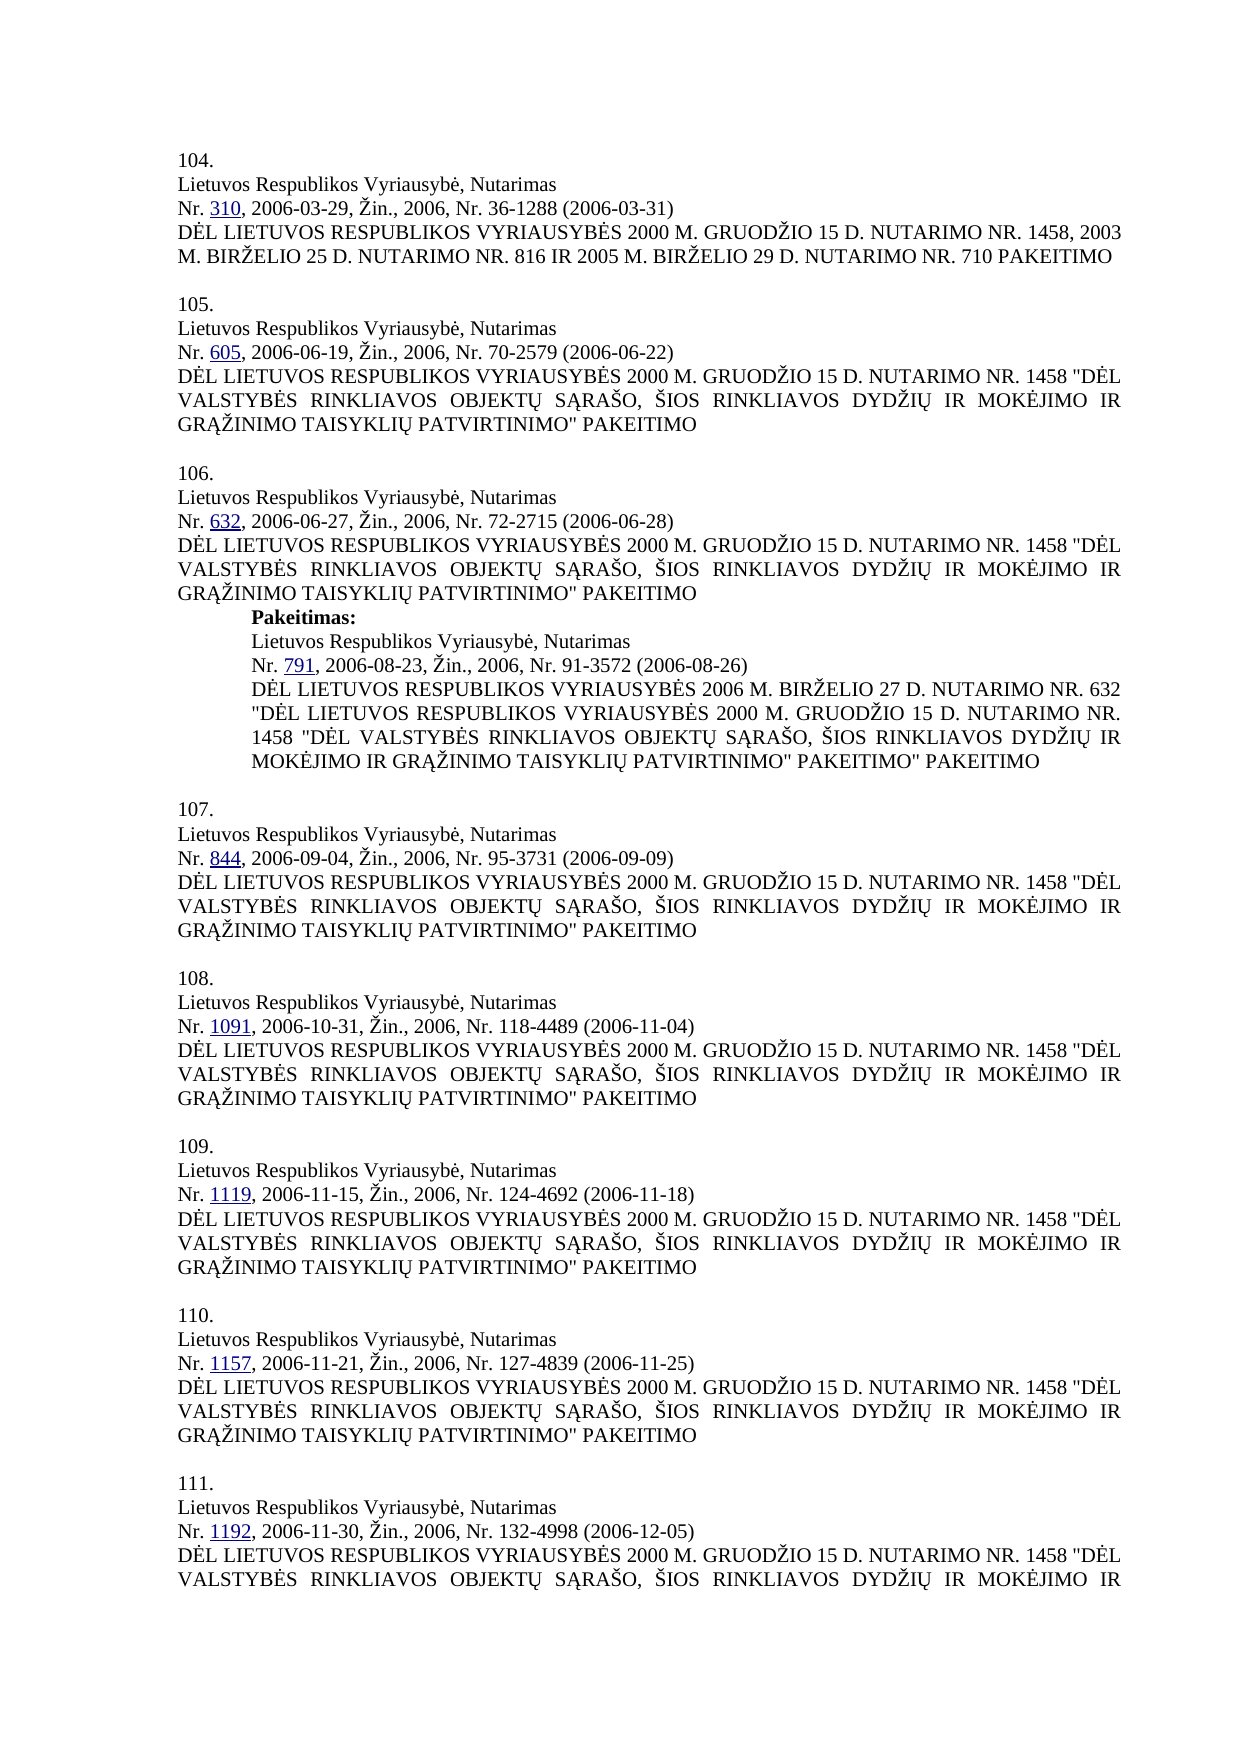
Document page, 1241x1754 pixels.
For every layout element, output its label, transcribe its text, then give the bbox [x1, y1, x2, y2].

text 106. [177, 461, 1122, 484]
text 109. [177, 1134, 1122, 1158]
text Lietuvos Respublikos Vyriausybė, Nutarimas [177, 1327, 1122, 1351]
text Lietuvos Respublikos Vyriausybė, Nutarimas [177, 484, 1122, 509]
text Nr. 632, 2006-06-27, Žin., 2006, Nr. 72-2715 (2006-06-28) [177, 509, 1122, 533]
text DĖL LIETUVOS RESPUBLIKOS VYRIAUSYBĖS 2000 M. GRUODŽIO 15 D. NUTARIMO NR. 1458 "DĖL VALSTYBĖS RINKLIAVOS OBJEKTŲ SĄRAŠO, ŠIOS RINKLIAVOS DYDŽIŲ IR MOKĖJIMO IR GRĄŽINIMO TAISYKLIŲ PATVIRTINIMO" PAKEITIMO [177, 869, 1122, 942]
text 110. [177, 1303, 1122, 1327]
text Nr. 1157, 2006-11-21, Žin., 2006, Nr. 127-4839 (2006-11-25) [177, 1351, 1122, 1375]
text DĖL LIETUVOS RESPUBLIKOS VYRIAUSYBĖS 2000 M. GRUODŽIO 15 D. NUTARIMO NR. 1458 "DĖL VALSTYBĖS RINKLIAVOS OBJEKTŲ SĄRAŠO, ŠIOS RINKLIAVOS DYDŽIŲ IR MOKĖJIMO IR GRĄŽINIMO TAISYKLIŲ PATVIRTINIMO" PAKEITIMO [177, 1038, 1122, 1110]
text 108. [177, 966, 1122, 990]
text DĖL LIETUVOS RESPUBLIKOS VYRIAUSYBĖS 2000 M. GRUODŽIO 15 D. NUTARIMO NR. 1458 "DĖL VALSTYBĖS RINKLIAVOS OBJEKTŲ SĄRAŠO, ŠIOS RINKLIAVOS DYDŽIŲ IR MOKĖJIMO IR GRĄŽINIMO TAISYKLIŲ PATVIRTINIMO" PAKEITIMO [177, 533, 1122, 605]
text Lietuvos Respublikos Vyriausybė, Nutarimas [177, 172, 1122, 196]
text DĖL LIETUVOS RESPUBLIKOS VYRIAUSYBĖS 2000 M. GRUODŽIO 15 D. NUTARIMO NR. 1458 "DĖL VALSTYBĖS RINKLIAVOS OBJEKTŲ SĄRAŠO, ŠIOS RINKLIAVOS DYDŽIŲ IR MOKĖJIMO IR [177, 1543, 1122, 1591]
text DĖL LIETUVOS RESPUBLIKOS VYRIAUSYBĖS 2000 M. GRUODŽIO 15 D. NUTARIMO NR. 1458 "DĖL VALSTYBĖS RINKLIAVOS OBJEKTŲ SĄRAŠO, ŠIOS RINKLIAVOS DYDŽIŲ IR MOKĖJIMO IR GRĄŽINIMO TAISYKLIŲ PATVIRTINIMO" PAKEITIMO [177, 364, 1122, 436]
text 111. [177, 1471, 1122, 1495]
text Lietuvos Respublikos Vyriausybė, Nutarimas [177, 629, 1122, 653]
text 104. [177, 148, 1122, 172]
text Lietuvos Respublikos Vyriausybė, Nutarimas [177, 990, 1122, 1014]
text Nr. 605, 2006-06-19, Žin., 2006, Nr. 70-2579 (2006-06-22) [177, 340, 1122, 364]
text Pakeitimas: [177, 605, 1122, 629]
text Nr. 310, 2006-03-29, Žin., 2006, Nr. 36-1288 (2006-03-31) [177, 196, 1122, 220]
text Nr. 1192, 2006-11-30, Žin., 2006, Nr. 132-4998 (2006-12-05) [177, 1519, 1122, 1543]
text Nr. 791, 2006-08-23, Žin., 2006, Nr. 91-3572 (2006-08-26) [177, 653, 1122, 677]
text DĖL LIETUVOS RESPUBLIKOS VYRIAUSYBĖS 2000 M. GRUODŽIO 15 D. NUTARIMO NR. 1458, 2003 M. BIRŽELIO 25 D. NUTARIMO NR. 816 IR 2005 M. BIRŽELIO 29 D. NUTARIMO NR. 710 PAKEITIMO [177, 220, 1122, 268]
text Nr. 844, 2006-09-04, Žin., 2006, Nr. 95-3731 (2006-09-09) [177, 846, 1122, 869]
text DĖL LIETUVOS RESPUBLIKOS VYRIAUSYBĖS 2000 M. GRUODŽIO 15 D. NUTARIMO NR. 1458 "DĖL VALSTYBĖS RINKLIAVOS OBJEKTŲ SĄRAŠO, ŠIOS RINKLIAVOS DYDŽIŲ IR MOKĖJIMO IR GRĄŽINIMO TAISYKLIŲ PATVIRTINIMO" PAKEITIMO [177, 1206, 1122, 1279]
text Lietuvos Respublikos Vyriausybė, Nutarimas [177, 316, 1122, 340]
text 107. [177, 797, 1122, 821]
text 105. [177, 292, 1122, 316]
text DĖL LIETUVOS RESPUBLIKOS VYRIAUSYBĖS 2000 M. GRUODŽIO 15 D. NUTARIMO NR. 1458 "DĖL VALSTYBĖS RINKLIAVOS OBJEKTŲ SĄRAŠO, ŠIOS RINKLIAVOS DYDŽIŲ IR MOKĖJIMO IR GRĄŽINIMO TAISYKLIŲ PATVIRTINIMO" PAKEITIMO [177, 1375, 1122, 1447]
text Lietuvos Respublikos Vyriausybė, Nutarimas [177, 1495, 1122, 1519]
text Lietuvos Respublikos Vyriausybė, Nutarimas [177, 1158, 1122, 1182]
text Nr. 1091, 2006-10-31, Žin., 2006, Nr. 118-4489 (2006-11-04) [177, 1014, 1122, 1038]
text Lietuvos Respublikos Vyriausybė, Nutarimas [177, 821, 1122, 846]
text DĖL LIETUVOS RESPUBLIKOS VYRIAUSYBĖS 2006 M. BIRŽELIO 27 D. NUTARIMO NR. 632 "DĖL LIETUVOS RESPUBLIKOS VYRIAUSYBĖS 2000 M. GRUODŽIO 15 D. NUTARIMO NR. 1458 "DĖL VALSTYBĖS RINKLIAVOS OBJEKTŲ SĄRAŠO, ŠIOS RINKLIAVOS DYDŽIŲ IR MOKĖJIMO IR GRĄŽINIMO TAISYKLIŲ PATVIRTINIMO" PAKEITIMO" PAKEITIMO [251, 677, 1122, 773]
text Nr. 1119, 2006-11-15, Žin., 2006, Nr. 124-4692 (2006-11-18) [177, 1182, 1122, 1206]
